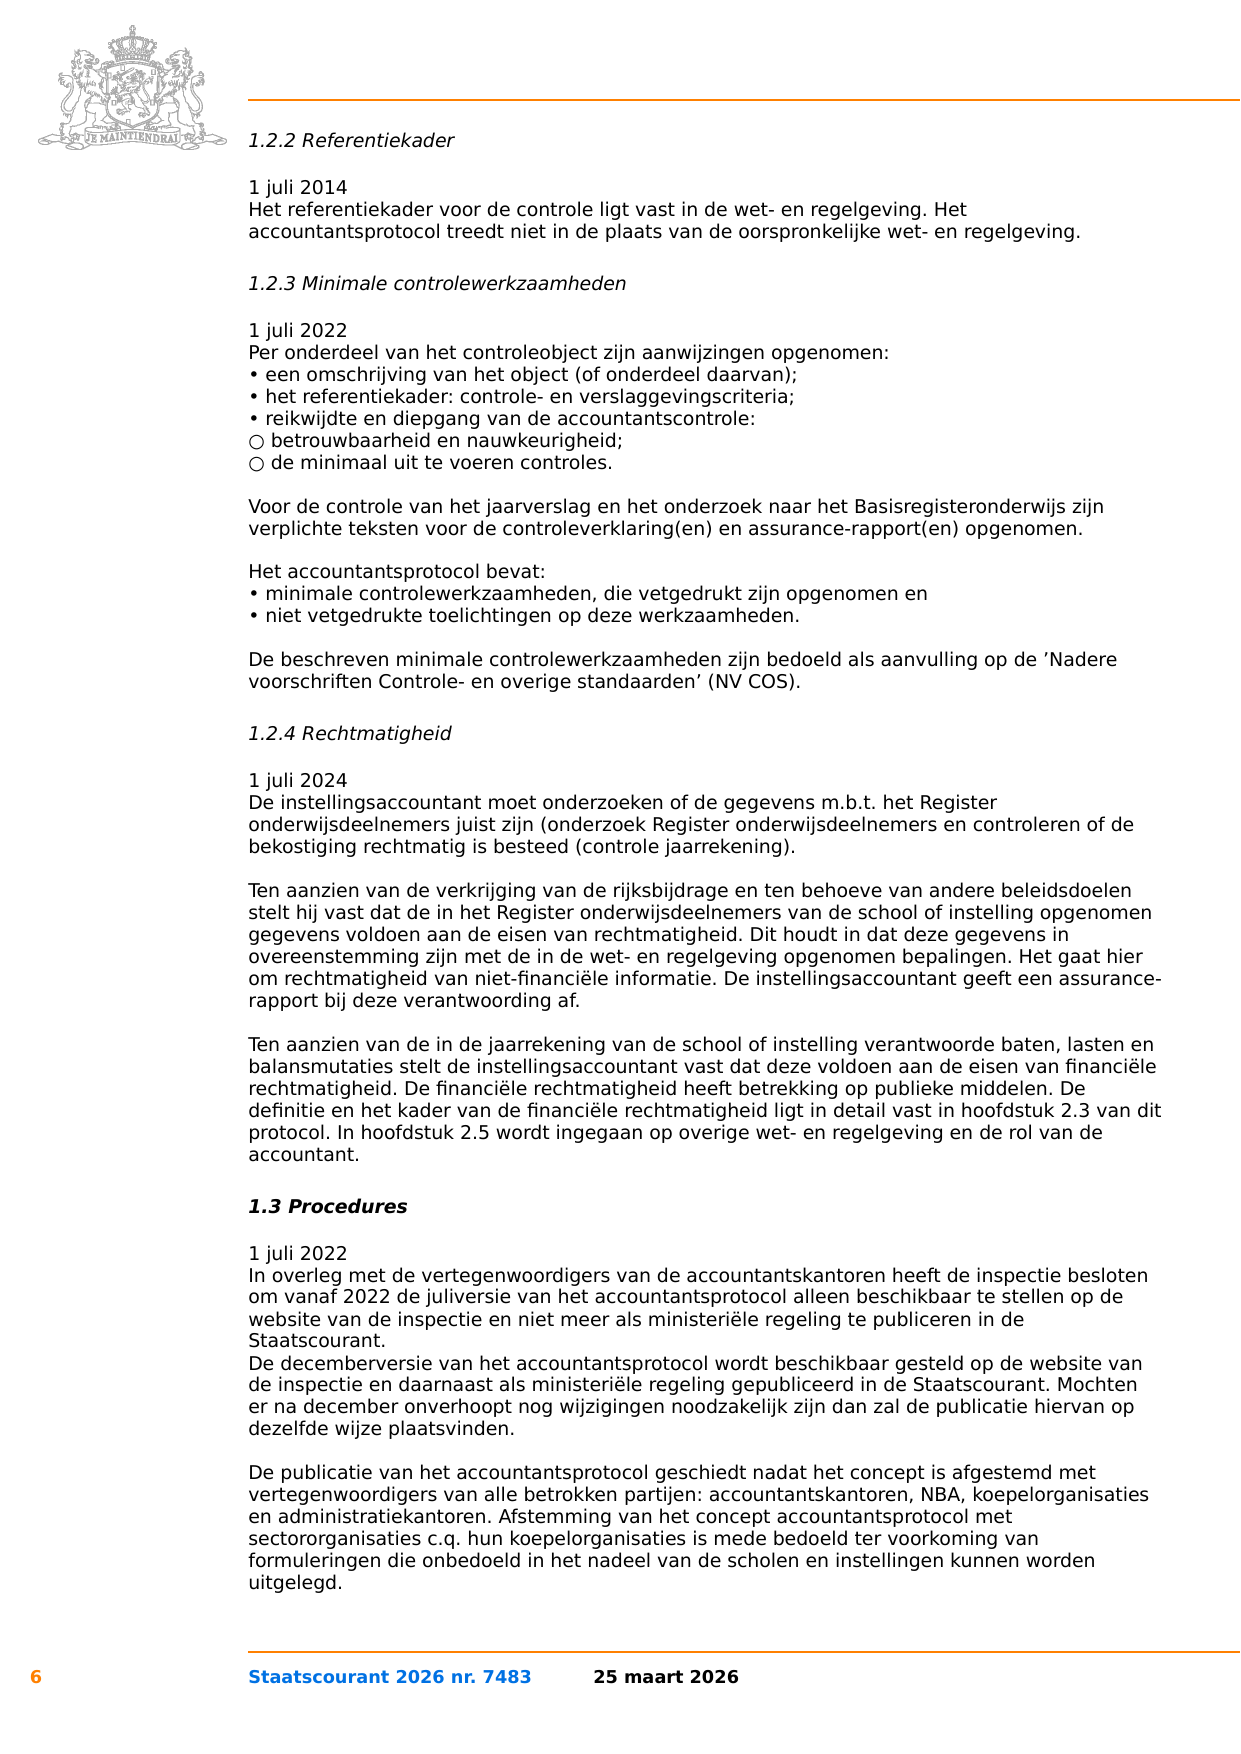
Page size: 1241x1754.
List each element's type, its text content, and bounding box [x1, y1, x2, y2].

text Ten aanzien van de in de jaarrekening van de school of instelling verantwoorde baten, lasten en balansmutaties stelt de instellingsaccountant vast dat deze voldoen aan de eisen van financiële rechtmatigheid. De financiële rechtmatigheid heeft betrekking op publieke middelen. De definitie en het kader van de financiële rechtmatigheid ligt in detail vast in hoofdstuk 2.3 van dit protocol. In hoofdstuk 2.5 wordt ingegaan op overige wet- en regelgeving en de rol van de accountant. [248, 1034, 1163, 1166]
subtitle 1.2.3 Minimale controlewerkzaamheden [248, 273, 1163, 295]
text In overleg met de vertegenwoordigers van de accountantskantoren heeft de inspectie besloten om vanaf 2022 de juliversie van het accountantsprotocol alleen beschikbaar te stellen op de website van de inspectie en niet meer als ministeriële regeling te publiceren in de Staatscourant. [248, 1264, 1163, 1352]
text ○ betrouwbaarheid en nauwkeurigheid; [248, 430, 1163, 452]
text 1 juli 2024 [248, 770, 1163, 792]
text • een omschrijving van het object (of onderdeel daarvan); [248, 364, 1163, 386]
text ○ de minimaal uit te voeren controles. [248, 452, 1163, 474]
text Ten aanzien van de verkrijging van de rijksbijdrage en ten behoeve van andere beleidsdoelen stelt hij vast dat de in het Register onderwijsdeelnemers van de school of instelling opgenomen gegevens voldoen aan de eisen van rechtmatigheid. Dit houdt in dat deze gegevens in overeenstemming zijn met de in de wet- en regelgeving opgenomen bepalingen. Het gaat hier om rechtmatigheid van niet-financiële informatie. De instellingsaccountant geeft een assurance-rapport bij deze verantwoording af. [248, 880, 1163, 1012]
text 1 juli 2022 [248, 320, 1163, 342]
text • reikwijdte en diepgang van de accountantscontrole: [248, 408, 1163, 430]
text Voor de controle van het jaarverslag en het onderzoek naar het Basisregisteronderwijs zijn verplichte teksten voor de controleverklaring(en) en assurance-rapport(en) opgenomen. [248, 496, 1163, 539]
text De beschreven minimale controlewerkzaamheden zijn bedoeld als aanvulling op de ’Nadere voorschriften Controle- en overige standaarden’ (NV COS). [248, 649, 1163, 693]
text Het accountantsprotocol bevat: [248, 561, 1163, 583]
subtitle 1.2.4 Rechtmatigheid [248, 723, 1163, 745]
text De decemberversie van het accountantsprotocol wordt beschikbaar gesteld op de website van de inspectie en daarnaast als ministeriële regeling gepubliceerd in de Staatscourant. Mochten er na december onverhoopt nog wijzigingen noodzakelijk zijn dan zal de publicatie hiervan op dezelfde wijze plaatsvinden. [248, 1352, 1163, 1440]
text Het referentiekader voor de controle ligt vast in de wet- en regelgeving. Het accountantsprotocol treedt niet in de plaats van de oorspronkelijke wet- en regelgeving. [248, 199, 1163, 243]
text • het referentiekader: controle- en verslaggevingscriteria; [248, 386, 1163, 408]
text 1 juli 2014 [248, 177, 1163, 199]
text • minimale controlewerkzaamheden, die vetgedrukt zijn opgenomen en [248, 583, 1163, 605]
text 1 juli 2022 [248, 1242, 1163, 1264]
text Per onderdeel van het controleobject zijn aanwijzingen opgenomen: [248, 342, 1163, 364]
text De instellingsaccountant moet onderzoeken of de gegevens m.b.t. het Register onderwijsdeelnemers juist zijn (onderzoek Register onderwijsdeelnemers en controleren of de bekostiging rechtmatig is besteed (controle jaarrekening). [248, 792, 1163, 858]
picture [38, 25, 227, 150]
subtitle 1.2.2 Referentiekader [248, 130, 1163, 152]
text De publicatie van het accountantsprotocol geschiedt nadat het concept is afgestemd met vertegenwoordigers van alle betrokken partijen: accountantskantoren, NBA, koepelorganisaties en administratiekantoren. Afstemming van het concept accountantsprotocol met sectororganisaties c.q. hun koepelorganisaties is mede bedoeld ter voorkoming van formuleringen die onbedoeld in het nadeel van de scholen en instellingen kunnen worden uitgelegd. [248, 1462, 1163, 1594]
text • niet vetgedrukte toelichtingen op deze werkzaamheden. [248, 605, 1163, 627]
subtitle 1.3 Procedures [248, 1196, 1163, 1217]
